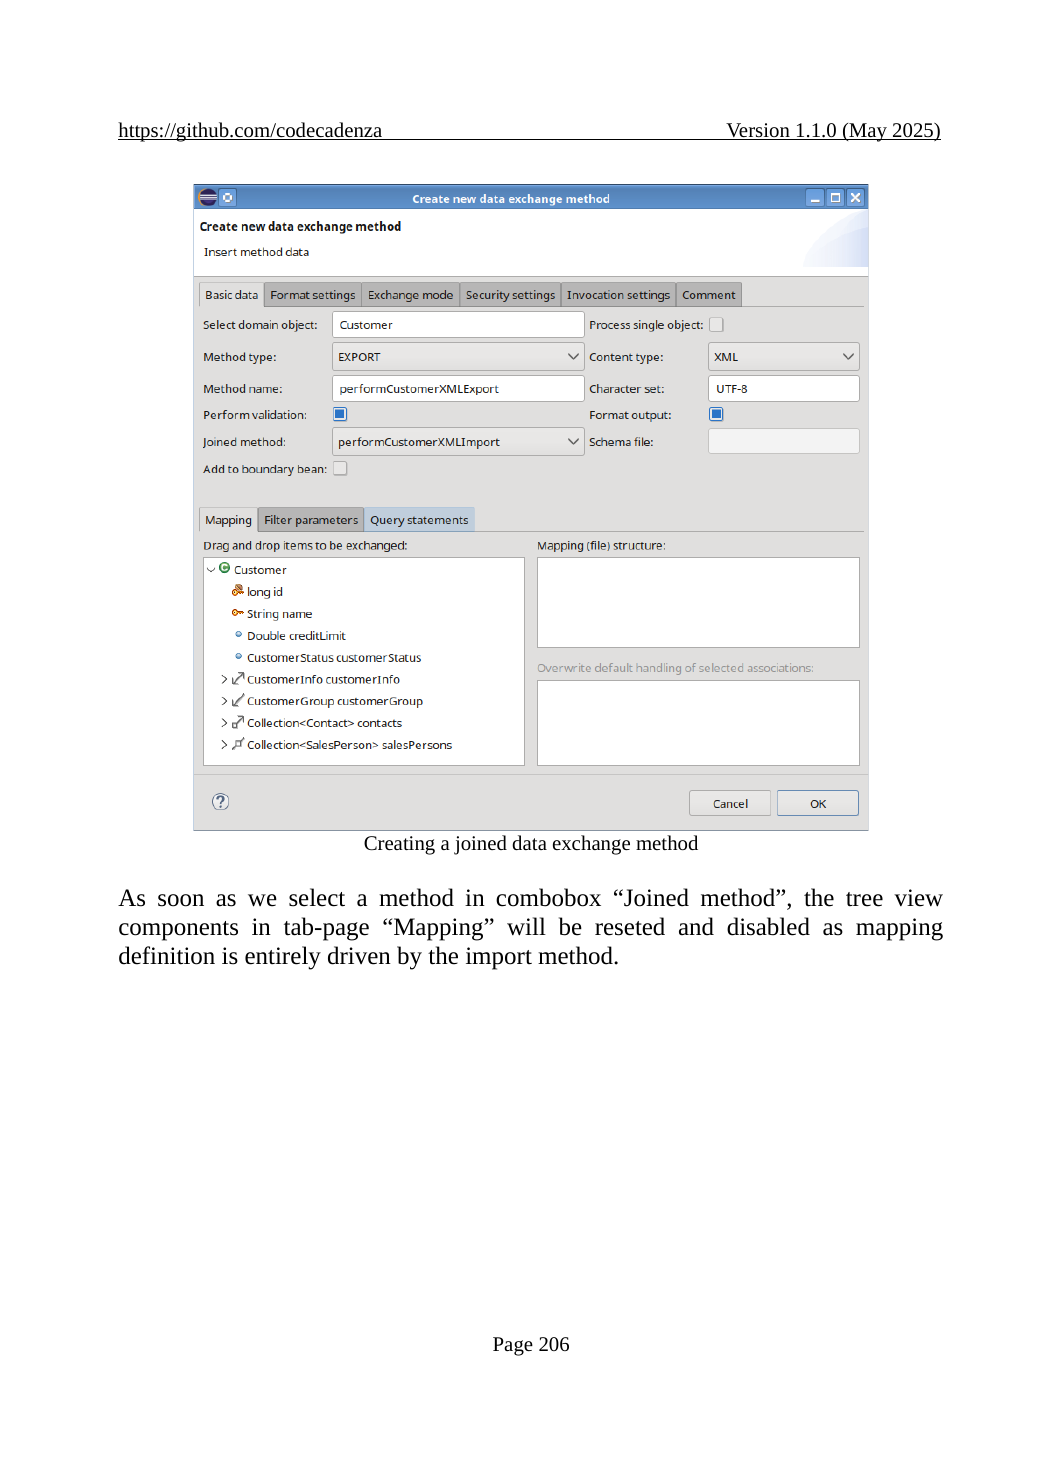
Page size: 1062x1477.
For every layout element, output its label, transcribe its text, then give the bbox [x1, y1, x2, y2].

picture [193, 184, 869, 831]
text Creating a joined data exchange method [193, 831, 868, 855]
text As soon as we select a method in combobox “Joined method”, the tree view components in tab-page “Mapping” will be reseted and disabled as mapping definition is entirely driven by the import method. [118, 883, 944, 970]
